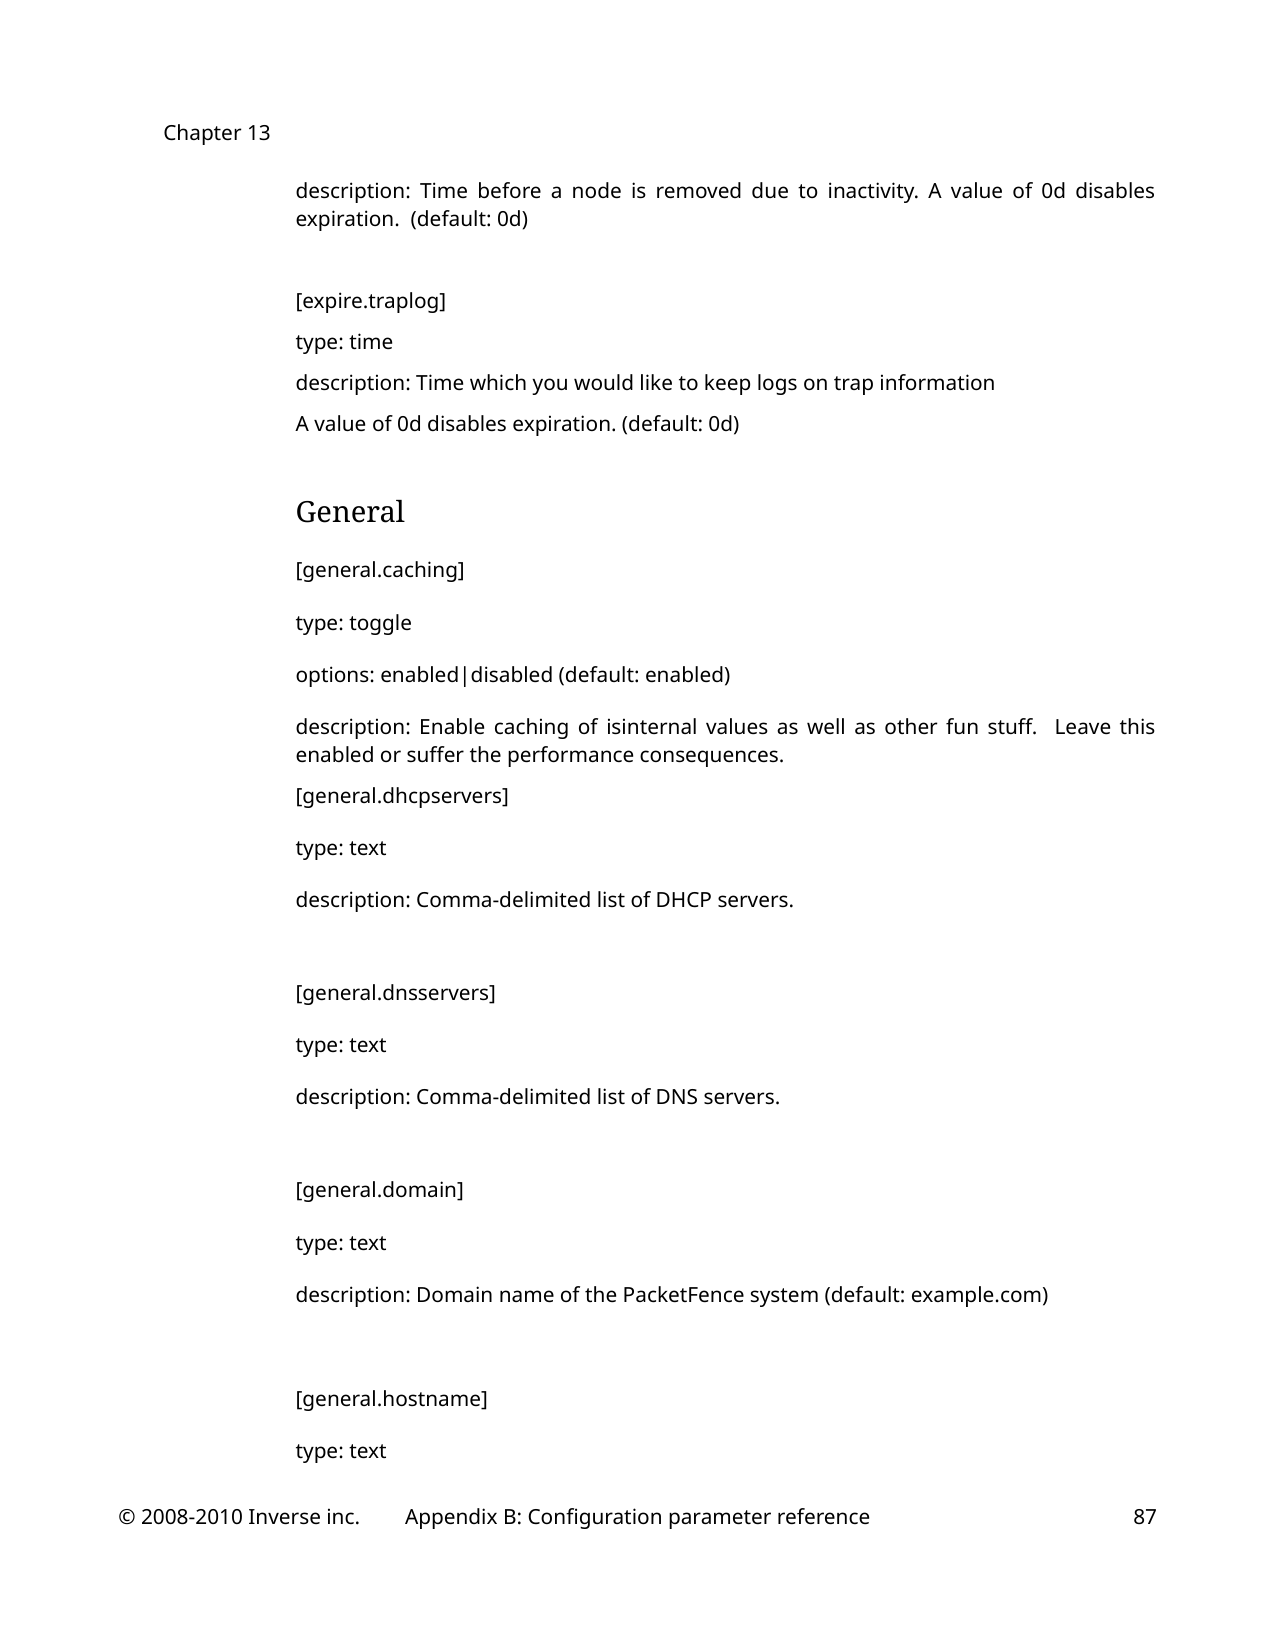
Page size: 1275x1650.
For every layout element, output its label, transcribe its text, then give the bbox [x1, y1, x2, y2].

text description: Comma-delimited list of DHCP servers. [295, 885, 1157, 914]
text description: Comma-delimited list of DNS servers. [295, 1082, 1157, 1111]
text [general.caching] [295, 556, 1157, 584]
text description: Time before a node is removed due to inactivity. A value of 0d disables expiration. (default: 0d) [295, 176, 1157, 233]
text type: text [295, 1228, 1157, 1256]
text description: Time which you would like to keep logs on trap information [295, 368, 1157, 397]
text options: enabled|disabled (default: enabled) [295, 660, 1157, 688]
text A value of 0d disables expiration. (default: 0d) [295, 409, 1157, 438]
text [general.dnsservers] [295, 978, 1157, 1007]
text type: text [295, 1436, 1157, 1464]
text [expire.traplog] [295, 286, 1157, 315]
text type: toggle [295, 608, 1157, 636]
text [general.hostname] [295, 1384, 1157, 1412]
text type: time [295, 327, 1157, 356]
text type: text [295, 833, 1157, 862]
text [general.dhcpservers] [295, 781, 1157, 809]
text type: text [295, 1030, 1157, 1059]
text description: Enable caching of isinternal values as well as other fun stuff. Leave this enabled or suffer the performance consequences. [295, 712, 1157, 769]
text description: Domain name of the PacketFence system (default: example.com) [295, 1280, 1157, 1308]
subtitle General [295, 491, 1157, 531]
text [general.domain] [295, 1176, 1157, 1204]
